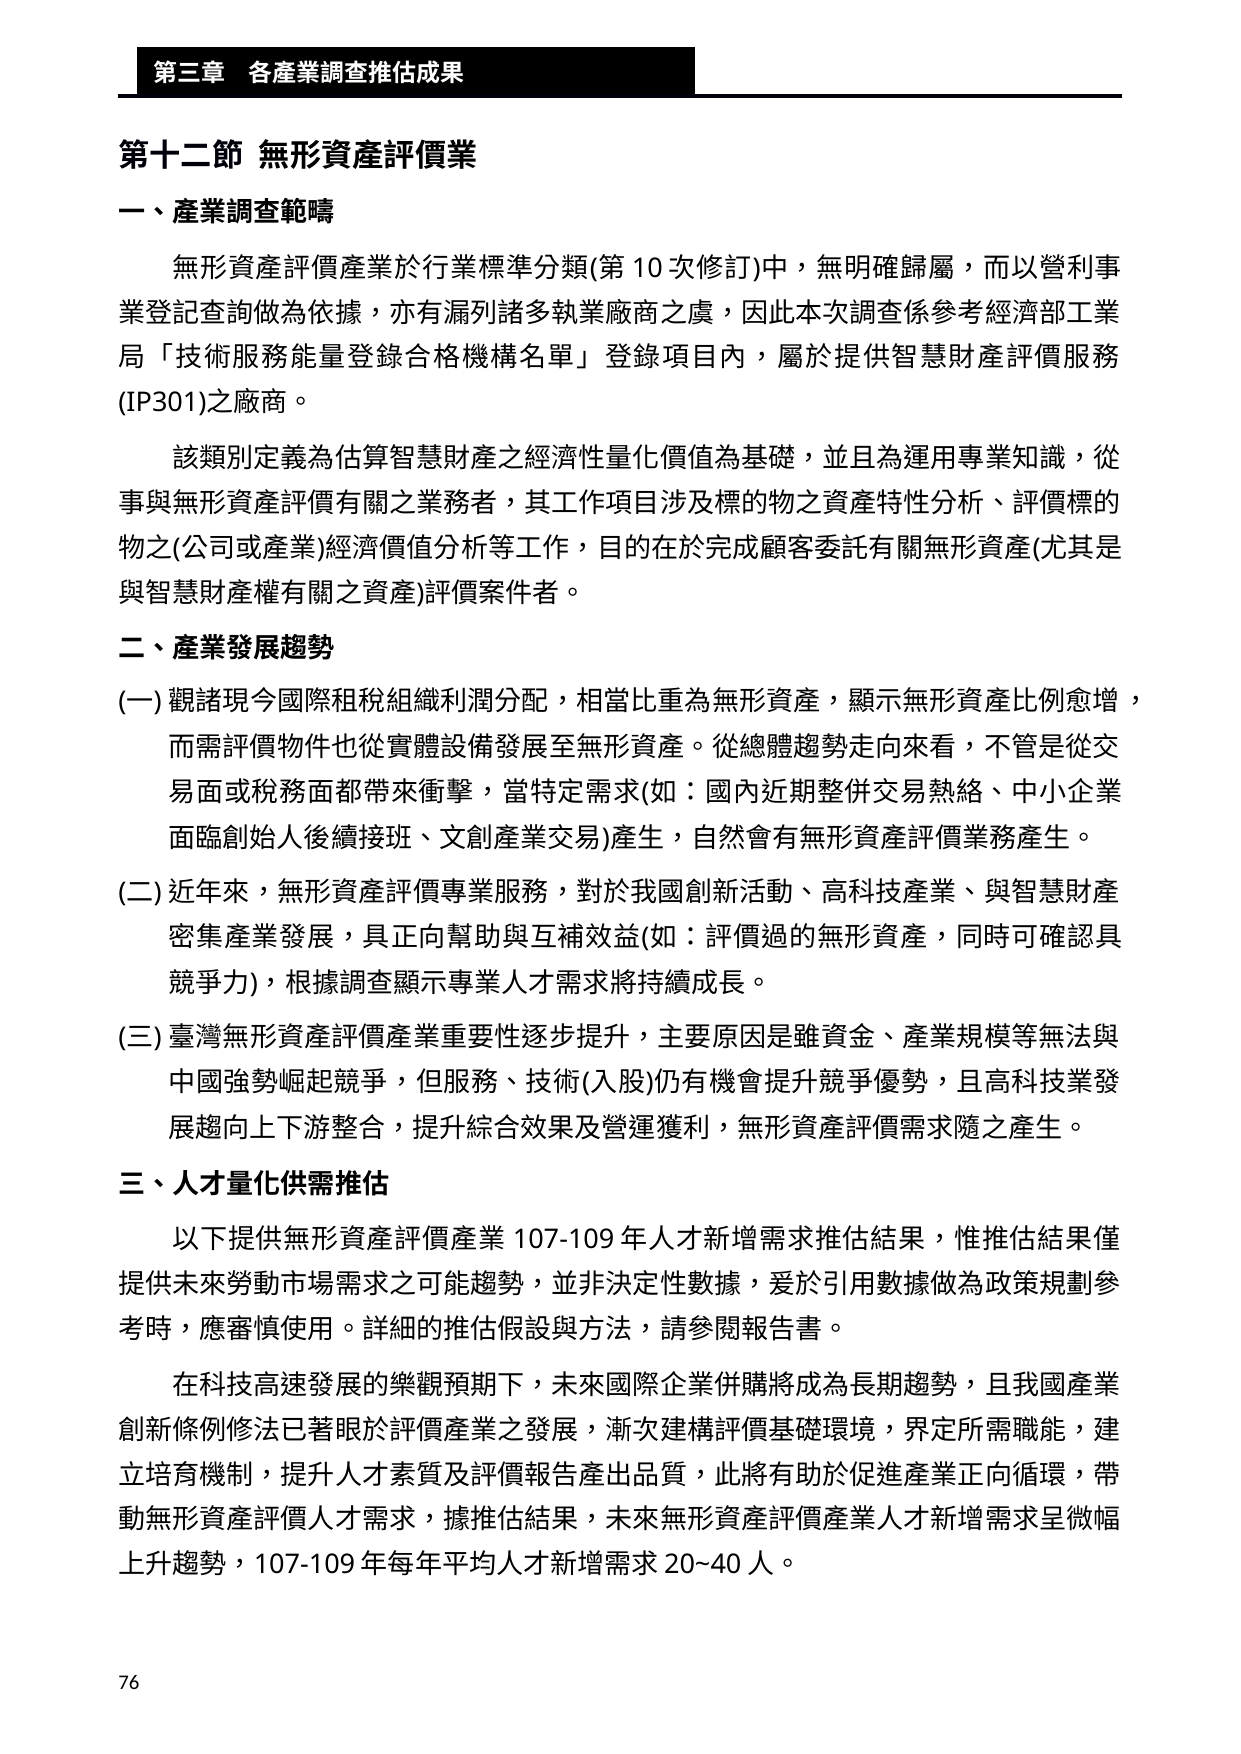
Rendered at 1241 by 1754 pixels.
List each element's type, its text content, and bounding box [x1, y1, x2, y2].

text 在科技高速發展的樂觀預期下，未來國際企業併購將成為長期趨勢，且我國產業創新條例修法已著眼於評價產業之發展，漸次建構評價基礎環境，界定所需職能，建立培育機制，提升人才素質及評價報告產出品質，此將有助於促進產業正向循環，帶動無形資產評價人才需求，據推估結果，未來無形資產評價產業人才新增需求呈微幅上升趨勢，107-109年每年平均人才新增需求20~40人。 [118, 1359, 1122, 1583]
subtitle 無形資產評價業 [118, 130, 1122, 175]
list 近年來，無形資產評價專業服務，對於我國創新活動、高科技產業、與智慧財產密集產業發展，具正向幫助與互補效益(如：評價過的無形資產，同時可確認具競爭力)，根據調查顯示專業人才需求將持續成長。 [118, 864, 1122, 1002]
text 以下提供無形資產評價產業107-109年人才新增需求推估結果，惟推估結果僅提供未來勞動市場需求之可能趨勢，並非決定性數據，爰於引用數據做為政策規劃參考時，應審慎使用。詳細的推估假設與方法，請參閱報告書。 [118, 1213, 1122, 1347]
list 臺灣無形資產評價產業重要性逐步提升，主要原因是雖資金、產業規模等無法與中國強勢崛起競爭，但服務、技術(入股)仍有機會提升競爭優勢，且高科技業發展趨向上下游整合，提升綜合效果及營運獲利，無形資產評價需求隨之產生。 [118, 1009, 1122, 1147]
text 三、人才量化供需推估 [118, 1158, 1122, 1202]
text 該類別定義為估算智慧財產之經濟性量化價值為基礎，並且為運用專業知識，從事與無形資產評價有關之業務者，其工作項目涉及標的物之資產特性分析、評價標的物之(公司或產業)經濟價值分析等工作，目的在於完成顧客委託有關無形資產(尤其是與智慧財產權有關之資產)評價案件者。 [118, 432, 1122, 611]
text 一、產業調查範疇 [118, 186, 1122, 230]
text 二、產業發展趨勢 [118, 622, 1122, 666]
text 無形資產評價產業於行業標準分類(第10次修訂)中，無明確歸屬，而以營利事業登記查詢做為依據，亦有漏列諸多執業廠商之虞，因此本次調查係參考經濟部工業局「技術服務能量登錄合格機構名單」登錄項目內，屬於提供智慧財產評價服務(IP301)之廠商。 [118, 241, 1122, 421]
list 觀諸現今國際租稅組織利潤分配，相當比重為無形資產，顯示無形資產比例愈增，而需評價物件也從實體設備發展至無形資產。從總體趨勢走向來看，不管是從交易面或稅務面都帶來衝擊，當特定需求(如：國內近期整併交易熱絡、中小企業面臨創始人後續接班、文創產業交易)產生，自然會有無形資產評價業務產生。 [118, 673, 1122, 857]
